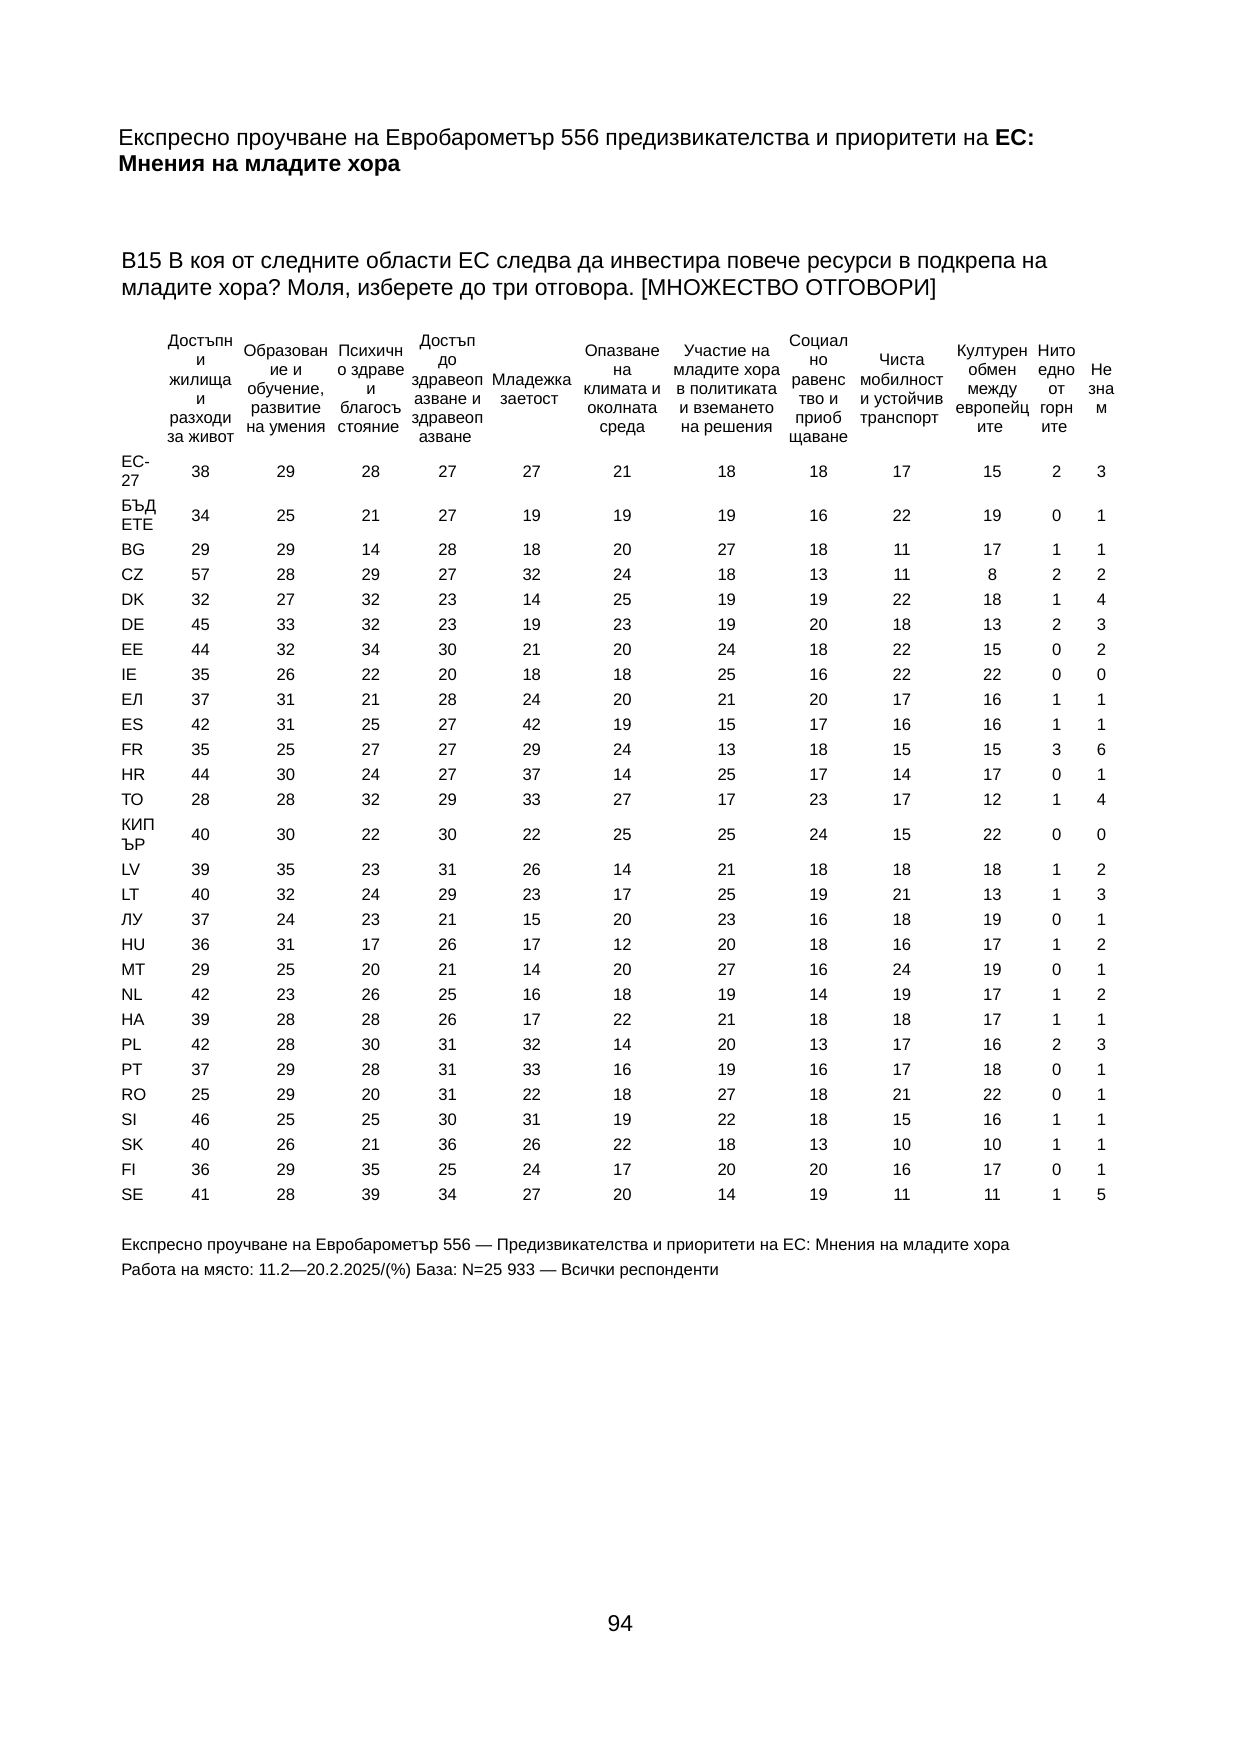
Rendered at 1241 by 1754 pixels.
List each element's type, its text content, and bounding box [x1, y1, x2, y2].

table_cell 26 [408, 1006, 486, 1031]
table_cell 25 [576, 812, 668, 856]
table_cell 27 [408, 737, 486, 762]
table_cell 57 [163, 562, 238, 587]
table_cell 5 [1080, 1181, 1122, 1206]
table_cell 27 [668, 537, 785, 562]
table_cell 16 [785, 1056, 851, 1081]
table_cell 21 [333, 687, 408, 712]
table_cell Участие на младите хора в политиката и вземането на решения [668, 328, 785, 449]
table_cell 18 [668, 449, 785, 493]
table_cell MT [118, 956, 162, 981]
table_cell 1 [1033, 981, 1080, 1006]
table_cell 32 [333, 612, 408, 637]
table_cell 32 [333, 787, 408, 812]
table_cell 31 [408, 856, 486, 881]
table_cell 28 [408, 537, 486, 562]
table_cell 18 [486, 662, 576, 687]
table_cell 1 [1080, 956, 1122, 981]
table_cell Психично здраве и благосъстояние [333, 328, 408, 449]
table_cell 24 [576, 737, 668, 762]
table_cell 24 [576, 562, 668, 587]
table_cell 20 [668, 931, 785, 956]
table_cell 20 [576, 1181, 668, 1206]
table_cell 42 [486, 712, 576, 737]
table_cell 32 [486, 1031, 576, 1056]
table_cell 16 [785, 906, 851, 931]
table_cell 27 [576, 787, 668, 812]
table_cell 19 [952, 906, 1032, 931]
table_cell 32 [163, 587, 238, 612]
table_cell 16 [952, 712, 1032, 737]
table_cell 30 [239, 762, 333, 787]
table_cell 2 [1033, 449, 1080, 493]
table_cell 1 [1033, 712, 1080, 737]
table_cell 21 [333, 1131, 408, 1156]
table_cell 13 [952, 881, 1032, 906]
table_cell 22 [952, 1081, 1032, 1106]
table_cell [785, 303, 851, 328]
table_cell 18 [851, 856, 952, 881]
table_cell 3 [1080, 1031, 1122, 1056]
table_cell 23 [239, 981, 333, 1006]
table_cell 2 [1080, 856, 1122, 881]
table_cell 13 [785, 562, 851, 587]
table_cell 24 [486, 1156, 576, 1181]
table_cell DK [118, 587, 162, 612]
table_cell 27 [408, 493, 486, 537]
table_cell 25 [668, 662, 785, 687]
table_cell SE [118, 1181, 162, 1206]
table_cell 19 [785, 881, 851, 906]
table_cell 22 [952, 812, 1032, 856]
table_cell 28 [239, 1031, 333, 1056]
table_cell 1 [1033, 787, 1080, 812]
table_cell ЛУ [118, 906, 162, 931]
table_cell 18 [785, 1106, 851, 1131]
table_cell 26 [408, 931, 486, 956]
table_cell 13 [668, 737, 785, 762]
table_cell 23 [486, 881, 576, 906]
table_cell 41 [163, 1181, 238, 1206]
table_cell Културен обмен между европейците [952, 328, 1032, 449]
table_cell [118, 1206, 162, 1231]
table_cell 16 [851, 712, 952, 737]
table_cell 0 [1033, 1056, 1080, 1081]
table_cell 26 [333, 981, 408, 1006]
table_cell 24 [486, 687, 576, 712]
table_cell [408, 1206, 486, 1231]
table_cell 42 [163, 981, 238, 1006]
table_cell 6 [1080, 737, 1122, 762]
table_cell 28 [333, 1006, 408, 1031]
table_cell 17 [952, 537, 1032, 562]
table_cell 18 [785, 931, 851, 956]
table_cell SI [118, 1106, 162, 1131]
table_cell 17 [952, 1006, 1032, 1031]
table_cell 3 [1080, 612, 1122, 637]
table_cell 13 [952, 612, 1032, 637]
table_cell 16 [952, 1106, 1032, 1131]
table_cell [952, 303, 1032, 328]
table_cell 0 [1033, 906, 1080, 931]
table_cell 18 [785, 537, 851, 562]
table_cell БЪДЕТЕ [118, 493, 162, 537]
table_cell 30 [408, 637, 486, 662]
table_cell 19 [851, 981, 952, 1006]
table_cell 28 [333, 1056, 408, 1081]
table_cell 23 [668, 906, 785, 931]
table_cell 11 [952, 1181, 1032, 1206]
table_cell 27 [668, 1081, 785, 1106]
table_cell 17 [952, 1156, 1032, 1181]
table_cell 44 [163, 637, 238, 662]
table_cell 20 [333, 1081, 408, 1106]
table_cell 25 [239, 493, 333, 537]
table_cell 29 [408, 787, 486, 812]
table_cell 22 [333, 812, 408, 856]
table_cell 17 [785, 712, 851, 737]
table_cell 37 [486, 762, 576, 787]
table_cell 30 [408, 812, 486, 856]
table_cell 1 [1080, 1006, 1122, 1031]
table_cell 39 [333, 1181, 408, 1206]
table_cell DE [118, 612, 162, 637]
table_cell 2 [1033, 612, 1080, 637]
table_cell 1 [1080, 1056, 1122, 1081]
table_cell LV [118, 856, 162, 881]
table_cell 22 [851, 637, 952, 662]
table_cell 16 [952, 1031, 1032, 1056]
table_cell КИПЪР [118, 812, 162, 856]
table_cell 18 [576, 662, 668, 687]
table_cell 22 [333, 662, 408, 687]
table_cell 18 [668, 1131, 785, 1156]
table_cell [785, 1206, 851, 1231]
table_cell 37 [163, 906, 238, 931]
table_cell 17 [333, 931, 408, 956]
table_cell 1 [1033, 881, 1080, 906]
table_cell 25 [408, 981, 486, 1006]
table_cell 1 [1080, 493, 1122, 537]
table_cell 27 [408, 449, 486, 493]
table_cell 31 [408, 1056, 486, 1081]
table_cell [668, 1206, 785, 1231]
table_cell 16 [576, 1056, 668, 1081]
table_cell 0 [1080, 662, 1122, 687]
table_cell 17 [851, 787, 952, 812]
table_cell Достъп до здравеопазване и здравеопазване [408, 328, 486, 449]
table_cell 1 [1080, 712, 1122, 737]
table_cell IE [118, 662, 162, 687]
table_cell 31 [486, 1106, 576, 1131]
table_cell 2 [1080, 931, 1122, 956]
table_cell 40 [163, 812, 238, 856]
table_cell Достъпни жилища и разходи за живот [163, 328, 238, 449]
table_cell 17 [952, 981, 1032, 1006]
table_cell PL [118, 1031, 162, 1056]
table_cell 18 [851, 906, 952, 931]
table_cell 27 [408, 762, 486, 787]
table_cell 15 [851, 812, 952, 856]
table_cell 19 [668, 493, 785, 537]
table_cell 23 [576, 612, 668, 637]
table_cell 0 [1033, 637, 1080, 662]
table_cell 17 [668, 787, 785, 812]
table_cell [486, 1206, 576, 1231]
table_cell 0 [1033, 1081, 1080, 1106]
table_cell 20 [576, 956, 668, 981]
table_cell 31 [408, 1031, 486, 1056]
table_cell [163, 303, 238, 328]
table_cell 1 [1033, 931, 1080, 956]
table_cell 32 [486, 562, 576, 587]
table_cell 27 [239, 587, 333, 612]
table_cell 25 [333, 1106, 408, 1131]
table_cell 22 [576, 1006, 668, 1031]
table_cell 13 [785, 1031, 851, 1056]
table_cell 19 [952, 956, 1032, 981]
table_cell 18 [785, 449, 851, 493]
table_cell 27 [333, 737, 408, 762]
table_cell 19 [668, 587, 785, 612]
table_cell 39 [163, 856, 238, 881]
table_cell 1 [1033, 587, 1080, 612]
table_cell 19 [486, 612, 576, 637]
table_cell Експресно проучване на Евробарометър 556 — Предизвикателства и приоритети на ЕС: Мнения на младите хора [118, 1231, 1122, 1256]
table_cell 21 [668, 687, 785, 712]
table_cell 32 [333, 587, 408, 612]
table_cell 24 [668, 637, 785, 662]
table_cell 22 [576, 1131, 668, 1156]
table_cell [486, 303, 576, 328]
table_cell 36 [408, 1131, 486, 1156]
table_cell 34 [333, 637, 408, 662]
table_cell 28 [239, 1181, 333, 1206]
table_cell 25 [333, 712, 408, 737]
table_cell 18 [486, 537, 576, 562]
table_cell 27 [486, 449, 576, 493]
table_cell 46 [163, 1106, 238, 1131]
table_cell 22 [668, 1106, 785, 1131]
table_cell 25 [163, 1081, 238, 1106]
table_cell 14 [333, 537, 408, 562]
table_cell 23 [785, 787, 851, 812]
table_cell 16 [486, 981, 576, 1006]
table_cell 21 [668, 856, 785, 881]
table_cell 17 [851, 449, 952, 493]
table_cell 34 [408, 1181, 486, 1206]
table_cell 19 [576, 712, 668, 737]
table_cell 25 [668, 881, 785, 906]
table_cell [1080, 303, 1122, 328]
table_cell 20 [408, 662, 486, 687]
table_cell 14 [576, 856, 668, 881]
table_cell 23 [333, 856, 408, 881]
table_cell 21 [668, 1006, 785, 1031]
table_cell 35 [163, 737, 238, 762]
table_cell 29 [163, 956, 238, 981]
table_cell 1 [1080, 906, 1122, 931]
table_cell 25 [408, 1156, 486, 1181]
table_cell 14 [851, 762, 952, 787]
table_cell 2 [1080, 562, 1122, 587]
table_cell 21 [851, 1081, 952, 1106]
table_cell 2 [1033, 1031, 1080, 1056]
table_cell 20 [576, 906, 668, 931]
table_cell 24 [333, 762, 408, 787]
table_cell 12 [576, 931, 668, 956]
table_cell 22 [851, 587, 952, 612]
table_cell 40 [163, 1131, 238, 1156]
table_cell Работа на място: 11.2—20.2.2025/(%) База: N=25 933 — Всички респонденти [118, 1256, 1122, 1281]
table_cell 16 [785, 956, 851, 981]
table_cell 17 [851, 687, 952, 712]
table_cell [408, 303, 486, 328]
table_cell 33 [486, 1056, 576, 1081]
table_cell 31 [239, 931, 333, 956]
table_cell 20 [576, 637, 668, 662]
table_cell 25 [668, 762, 785, 787]
table_cell [576, 303, 668, 328]
table_cell 14 [576, 762, 668, 787]
table_cell [239, 1206, 333, 1231]
table_cell 15 [952, 737, 1032, 762]
table_cell 26 [486, 856, 576, 881]
table_cell 3 [1033, 737, 1080, 762]
table_cell 19 [576, 1106, 668, 1131]
table_cell [163, 1206, 238, 1231]
table_cell 17 [952, 762, 1032, 787]
table_cell FI [118, 1156, 162, 1181]
table_cell 17 [952, 931, 1032, 956]
table_cell Образование и обучение, развитие на умения [239, 328, 333, 449]
table_cell 11 [851, 1181, 952, 1206]
table_cell 26 [486, 1131, 576, 1156]
table_cell 28 [333, 449, 408, 493]
table_cell 29 [333, 562, 408, 587]
table_cell 2 [1080, 637, 1122, 662]
table_cell 19 [668, 612, 785, 637]
table_cell 16 [952, 687, 1032, 712]
table_cell 11 [851, 537, 952, 562]
table_cell 18 [952, 587, 1032, 612]
table_cell 32 [239, 637, 333, 662]
table_cell 1 [1033, 1181, 1080, 1206]
table_cell 8 [952, 562, 1032, 587]
table_cell 20 [668, 1156, 785, 1181]
table_cell ES [118, 712, 162, 737]
table_cell 22 [952, 662, 1032, 687]
table_cell 34 [163, 493, 238, 537]
table_cell 20 [785, 687, 851, 712]
table_cell 19 [668, 1056, 785, 1081]
table_cell LT [118, 881, 162, 906]
table_cell 14 [668, 1181, 785, 1206]
table_cell 0 [1033, 762, 1080, 787]
table_cell 22 [486, 1081, 576, 1106]
table_cell 18 [785, 856, 851, 881]
table_cell [1080, 1206, 1122, 1231]
table_cell 29 [239, 1156, 333, 1181]
table_cell 0 [1033, 662, 1080, 687]
table_cell 28 [408, 687, 486, 712]
table_cell 21 [486, 637, 576, 662]
table_cell 15 [952, 637, 1032, 662]
table_cell 39 [163, 1006, 238, 1031]
table_cell 26 [239, 1131, 333, 1156]
table_cell [1033, 303, 1080, 328]
table_cell 21 [333, 493, 408, 537]
table_cell 27 [408, 562, 486, 587]
table_cell Опазване на климата и околната среда [576, 328, 668, 449]
table_cell 29 [239, 1081, 333, 1106]
table_cell ЕЛ [118, 687, 162, 712]
table_cell [952, 1206, 1032, 1231]
table_cell 10 [851, 1131, 952, 1156]
table_cell SK [118, 1131, 162, 1156]
table_cell 37 [163, 687, 238, 712]
table_cell 18 [576, 1081, 668, 1106]
table_cell [118, 328, 162, 449]
table_cell 27 [408, 712, 486, 737]
table_cell ЕС-27 [118, 449, 162, 493]
table_cell 21 [576, 449, 668, 493]
table_cell BG [118, 537, 162, 562]
table_cell 16 [785, 493, 851, 537]
table_cell CZ [118, 562, 162, 587]
table_cell 20 [668, 1031, 785, 1056]
table_cell 18 [952, 1056, 1032, 1081]
table_cell 17 [851, 1056, 952, 1081]
table_cell HU [118, 931, 162, 956]
table_cell 23 [408, 587, 486, 612]
table_cell 1 [1080, 1131, 1122, 1156]
table_cell 29 [408, 881, 486, 906]
table_cell 1 [1080, 1156, 1122, 1181]
table_cell 0 [1033, 956, 1080, 981]
table_cell 31 [239, 712, 333, 737]
table_cell 24 [239, 906, 333, 931]
table_cell 18 [785, 1081, 851, 1106]
table_cell 19 [785, 1181, 851, 1206]
table_header В15 В коя от следните области ЕС следва да инвестира повече ресурси в подкрепа на младите хора? Моля, изберете до три отговора. [МНОЖЕСТВО ОТГОВОРИ] [118, 245, 1122, 303]
table_cell 17 [486, 931, 576, 956]
table_cell 1 [1080, 537, 1122, 562]
table_cell 18 [785, 737, 851, 762]
table_cell 22 [851, 493, 952, 537]
table_cell 25 [668, 812, 785, 856]
table_cell Чиста мобилност и устойчив транспорт [851, 328, 952, 449]
table_cell 42 [163, 712, 238, 737]
table_cell 17 [785, 762, 851, 787]
table_cell 18 [668, 562, 785, 587]
table_cell 28 [239, 1006, 333, 1031]
table_cell 21 [408, 906, 486, 931]
table_cell 0 [1033, 1156, 1080, 1181]
table_cell 30 [239, 812, 333, 856]
table_cell Нито едно от горните [1033, 328, 1080, 449]
table_cell 0 [1080, 812, 1122, 856]
table_cell 20 [333, 956, 408, 981]
table_cell 21 [408, 956, 486, 981]
table_cell 1 [1033, 1131, 1080, 1156]
table_cell 1 [1033, 537, 1080, 562]
table_cell 1 [1033, 1106, 1080, 1131]
table_cell 19 [785, 587, 851, 612]
table_cell 1 [1080, 1081, 1122, 1106]
table_cell 1 [1033, 1006, 1080, 1031]
table_cell 29 [239, 1056, 333, 1081]
table_cell Не знам [1080, 328, 1122, 449]
table_cell 14 [785, 981, 851, 1006]
table_cell [333, 1206, 408, 1231]
table_cell 18 [851, 612, 952, 637]
table_cell 26 [239, 662, 333, 687]
table_cell 15 [851, 737, 952, 762]
table_cell 35 [163, 662, 238, 687]
table_cell 28 [163, 787, 238, 812]
table_cell [851, 303, 952, 328]
table_cell 33 [239, 612, 333, 637]
table_cell 10 [952, 1131, 1032, 1156]
table_cell 2 [1080, 981, 1122, 1006]
table_cell 14 [486, 587, 576, 612]
table_cell 17 [576, 881, 668, 906]
table_cell 45 [163, 612, 238, 637]
table_cell [668, 303, 785, 328]
table_cell 14 [576, 1031, 668, 1056]
table_cell 18 [851, 1006, 952, 1031]
table_cell 23 [333, 906, 408, 931]
table_cell 12 [952, 787, 1032, 812]
table_cell 14 [486, 956, 576, 981]
table_cell 4 [1080, 787, 1122, 812]
table_cell 1 [1080, 1106, 1122, 1131]
table_cell [239, 303, 333, 328]
table_cell [333, 303, 408, 328]
table_cell 16 [785, 662, 851, 687]
table_cell 24 [785, 812, 851, 856]
table_cell 24 [851, 956, 952, 981]
table_cell 29 [239, 537, 333, 562]
table_cell 1 [1033, 856, 1080, 881]
table_cell 0 [1033, 493, 1080, 537]
table_cell 28 [239, 562, 333, 587]
table_cell 17 [851, 1031, 952, 1056]
table_cell NL [118, 981, 162, 1006]
table_cell 18 [785, 1006, 851, 1031]
table_cell НА [118, 1006, 162, 1031]
table_cell 27 [486, 1181, 576, 1206]
table_cell 35 [239, 856, 333, 881]
table_cell 1 [1080, 762, 1122, 787]
table_cell HR [118, 762, 162, 787]
table_cell Социално равенство и приобщаване [785, 328, 851, 449]
table_cell 32 [239, 881, 333, 906]
table_cell 31 [239, 687, 333, 712]
table_cell 19 [952, 493, 1032, 537]
table_cell 29 [163, 537, 238, 562]
table_cell 22 [851, 662, 952, 687]
table_cell 25 [239, 1106, 333, 1131]
table_cell 37 [163, 1056, 238, 1081]
table_cell PT [118, 1056, 162, 1081]
table_cell 20 [576, 687, 668, 712]
table_cell 27 [668, 956, 785, 981]
table_cell 13 [785, 1131, 851, 1156]
table_cell 24 [333, 881, 408, 906]
table_cell 23 [408, 612, 486, 637]
table_cell [118, 303, 162, 328]
table_cell 18 [576, 981, 668, 1006]
table_cell 16 [851, 931, 952, 956]
table_cell 18 [785, 637, 851, 662]
table_cell 17 [486, 1006, 576, 1031]
table_cell 25 [576, 587, 668, 612]
table_cell 2 [1033, 562, 1080, 587]
table_cell 44 [163, 762, 238, 787]
table_cell 21 [851, 881, 952, 906]
table_cell 30 [408, 1106, 486, 1131]
table_cell 20 [785, 1156, 851, 1181]
table_cell 20 [576, 537, 668, 562]
table_cell 42 [163, 1031, 238, 1056]
table_cell 19 [576, 493, 668, 537]
table_cell 1 [1080, 687, 1122, 712]
table_cell 4 [1080, 587, 1122, 612]
table_cell 35 [333, 1156, 408, 1181]
table_cell 15 [952, 449, 1032, 493]
table_cell 19 [486, 493, 576, 537]
table_cell Младежка заетост [486, 328, 576, 449]
table_cell 19 [668, 981, 785, 1006]
table_cell [1033, 1206, 1080, 1231]
table_cell 0 [1033, 812, 1080, 856]
table_cell 17 [576, 1156, 668, 1181]
table_cell 33 [486, 787, 576, 812]
table_cell FR [118, 737, 162, 762]
table_cell 3 [1080, 881, 1122, 906]
table_cell 29 [239, 449, 333, 493]
table_cell 15 [486, 906, 576, 931]
table_cell 38 [163, 449, 238, 493]
table_cell [851, 1206, 952, 1231]
table_cell 22 [486, 812, 576, 856]
table_cell ТО [118, 787, 162, 812]
table_cell 28 [239, 787, 333, 812]
table_cell 15 [668, 712, 785, 737]
table_cell 3 [1080, 449, 1122, 493]
table_cell 25 [239, 956, 333, 981]
table_cell RO [118, 1081, 162, 1106]
table_cell 36 [163, 931, 238, 956]
table_cell 36 [163, 1156, 238, 1181]
table_cell [576, 1206, 668, 1231]
table_cell 30 [333, 1031, 408, 1056]
table_cell 11 [851, 562, 952, 587]
table_cell 31 [408, 1081, 486, 1106]
table_cell 16 [851, 1156, 952, 1181]
table_cell 15 [851, 1106, 952, 1131]
table_cell 40 [163, 881, 238, 906]
table_cell 1 [1033, 687, 1080, 712]
table_cell 18 [952, 856, 1032, 881]
table_cell EE [118, 637, 162, 662]
table_cell 20 [785, 612, 851, 637]
table_cell 25 [239, 737, 333, 762]
table_cell 29 [486, 737, 576, 762]
